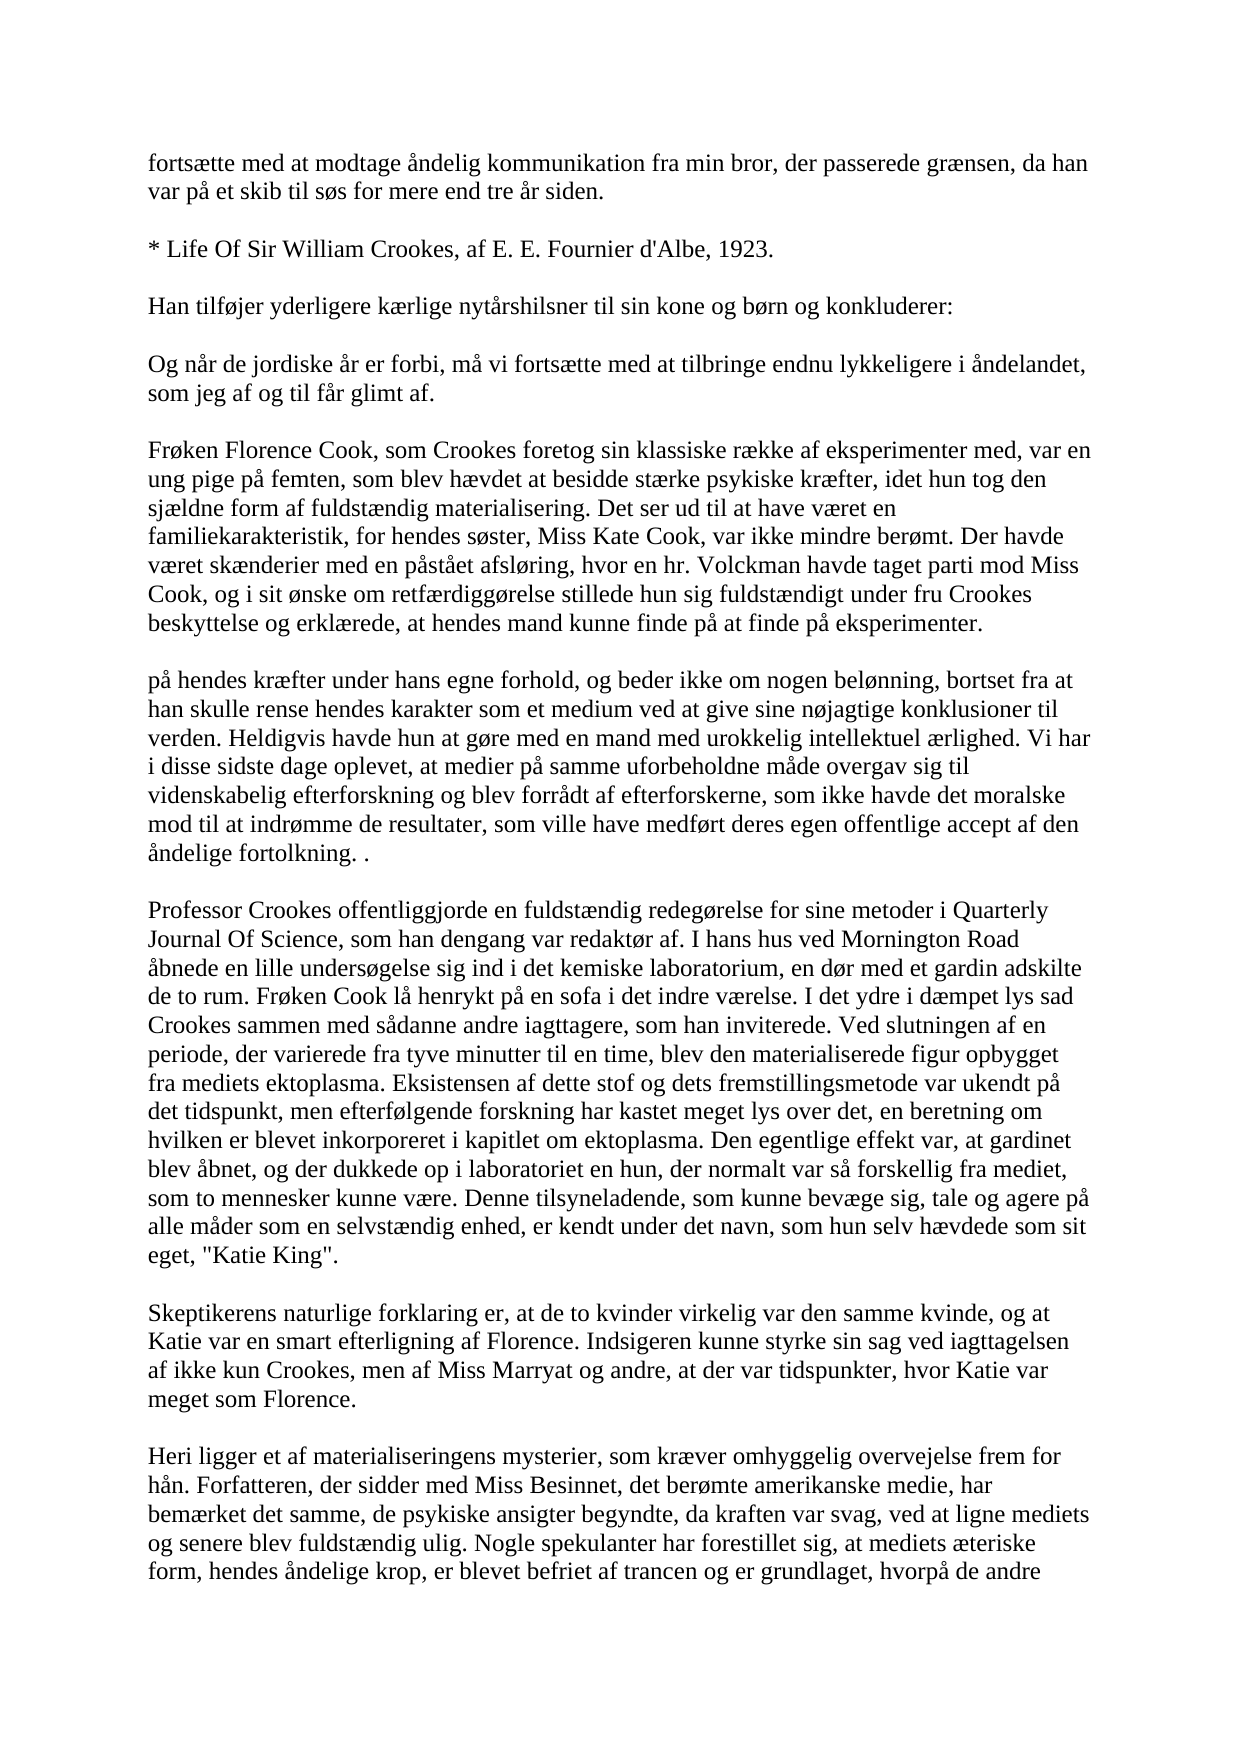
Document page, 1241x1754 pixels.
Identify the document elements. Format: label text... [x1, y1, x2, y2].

text * Life Of Sir William Crookes, af E. E. Fournier d'Albe, 1923. [148, 234, 1093, 263]
text fortsætte med at modtage åndelig kommunikation fra min bror, der passerede grænsen, da han var på et skib til søs for mere end tre år siden. [148, 148, 1093, 205]
text Han tilføjer yderligere kærlige nytårshilsner til sin kone og børn og konkluderer: [148, 291, 1093, 320]
text på hendes kræfter under hans egne forhold, og beder ikke om nogen belønning, bortset fra at han skulle rense hendes karakter som et medium ved at give sine nøjagtige konklusioner til verden. Heldigvis havde hun at gøre med en mand med urokkelig intellektuel ærlighed. Vi har i disse sidste dage oplevet, at medier på samme uforbeholdne måde overgav sig til videnskabelig efterforskning og blev forrådt af efterforskerne, som ikke havde det moralske mod til at indrømme de resultater, som ville have medført deres egen offentlige accept af den åndelige fortolkning. . [148, 665, 1093, 866]
text Skeptikerens naturlige forklaring er, at de to kvinder virkelig var den samme kvinde, og at Katie var en smart efterligning af Florence. Indsigeren kunne styrke sin sag ved iagttagelsen af ​​ikke kun Crookes, men af ​​Miss Marryat og andre, at der var tidspunkter, hvor Katie var meget som Florence. [148, 1298, 1093, 1413]
text Heri ligger et af materialiseringens mysterier, som kræver omhyggelig overvejelse frem for hån. Forfatteren, der sidder med Miss Besinnet, det berømte amerikanske medie, har bemærket det samme, de psykiske ansigter begyndte, da kraften var svag, ved at ligne mediets og senere blev fuldstændig ulig. Nogle spekulanter har forestillet sig, at mediets æteriske form, hendes åndelige krop, er blevet befriet af trancen og er grundlaget, hvorpå de andre [148, 1441, 1093, 1585]
text Frøken Florence Cook, som Crookes foretog sin klassiske række af eksperimenter med, var en ung pige på femten, som blev hævdet at besidde stærke psykiske kræfter, idet hun tog den sjældne form af fuldstændig materialisering. Det ser ud til at have været en familiekarakteristik, for hendes søster, Miss Kate Cook, var ikke mindre berømt. Der havde været skænderier med en påstået afsløring, hvor en hr. Volckman havde taget parti mod Miss Cook, og i sit ønske om retfærdiggørelse stillede hun sig fuldstændigt under fru Crookes beskyttelse og erklærede, at hendes mand kunne finde på at finde på eksperimenter. [148, 435, 1093, 636]
text Professor Crookes offentliggjorde en fuldstændig redegørelse for sine metoder i Quarterly Journal Of Science, som han dengang var redaktør af. I hans hus ved Mornington Road åbnede en lille undersøgelse sig ind i det kemiske laboratorium, en dør med et gardin adskilte de to rum. Frøken Cook lå henrykt på en sofa i det indre værelse. I det ydre i dæmpet lys sad Crookes sammen med sådanne andre iagttagere, som han inviterede. Ved slutningen af ​​en periode, der varierede fra tyve minutter til en time, blev den materialiserede figur opbygget fra mediets ektoplasma. Eksistensen af ​​dette stof og dets fremstillingsmetode var ukendt på det tidspunkt, men efterfølgende forskning har kastet meget lys over det, en beretning om hvilken er blevet inkorporeret i kapitlet om ektoplasma. Den egentlige effekt var, at gardinet blev åbnet, og der dukkede op i laboratoriet en hun, der normalt var så forskellig fra mediet, som to mennesker kunne være. Denne tilsyneladende, som kunne bevæge sig, tale og agere på alle måder som en selvstændig enhed, er kendt under det navn, som hun selv hævdede som sit eget, "Katie King". [148, 895, 1093, 1269]
text Og når de jordiske år er forbi, må vi fortsætte med at tilbringe endnu lykkeligere i åndelandet, som jeg af og til får glimt af. [148, 349, 1093, 406]
